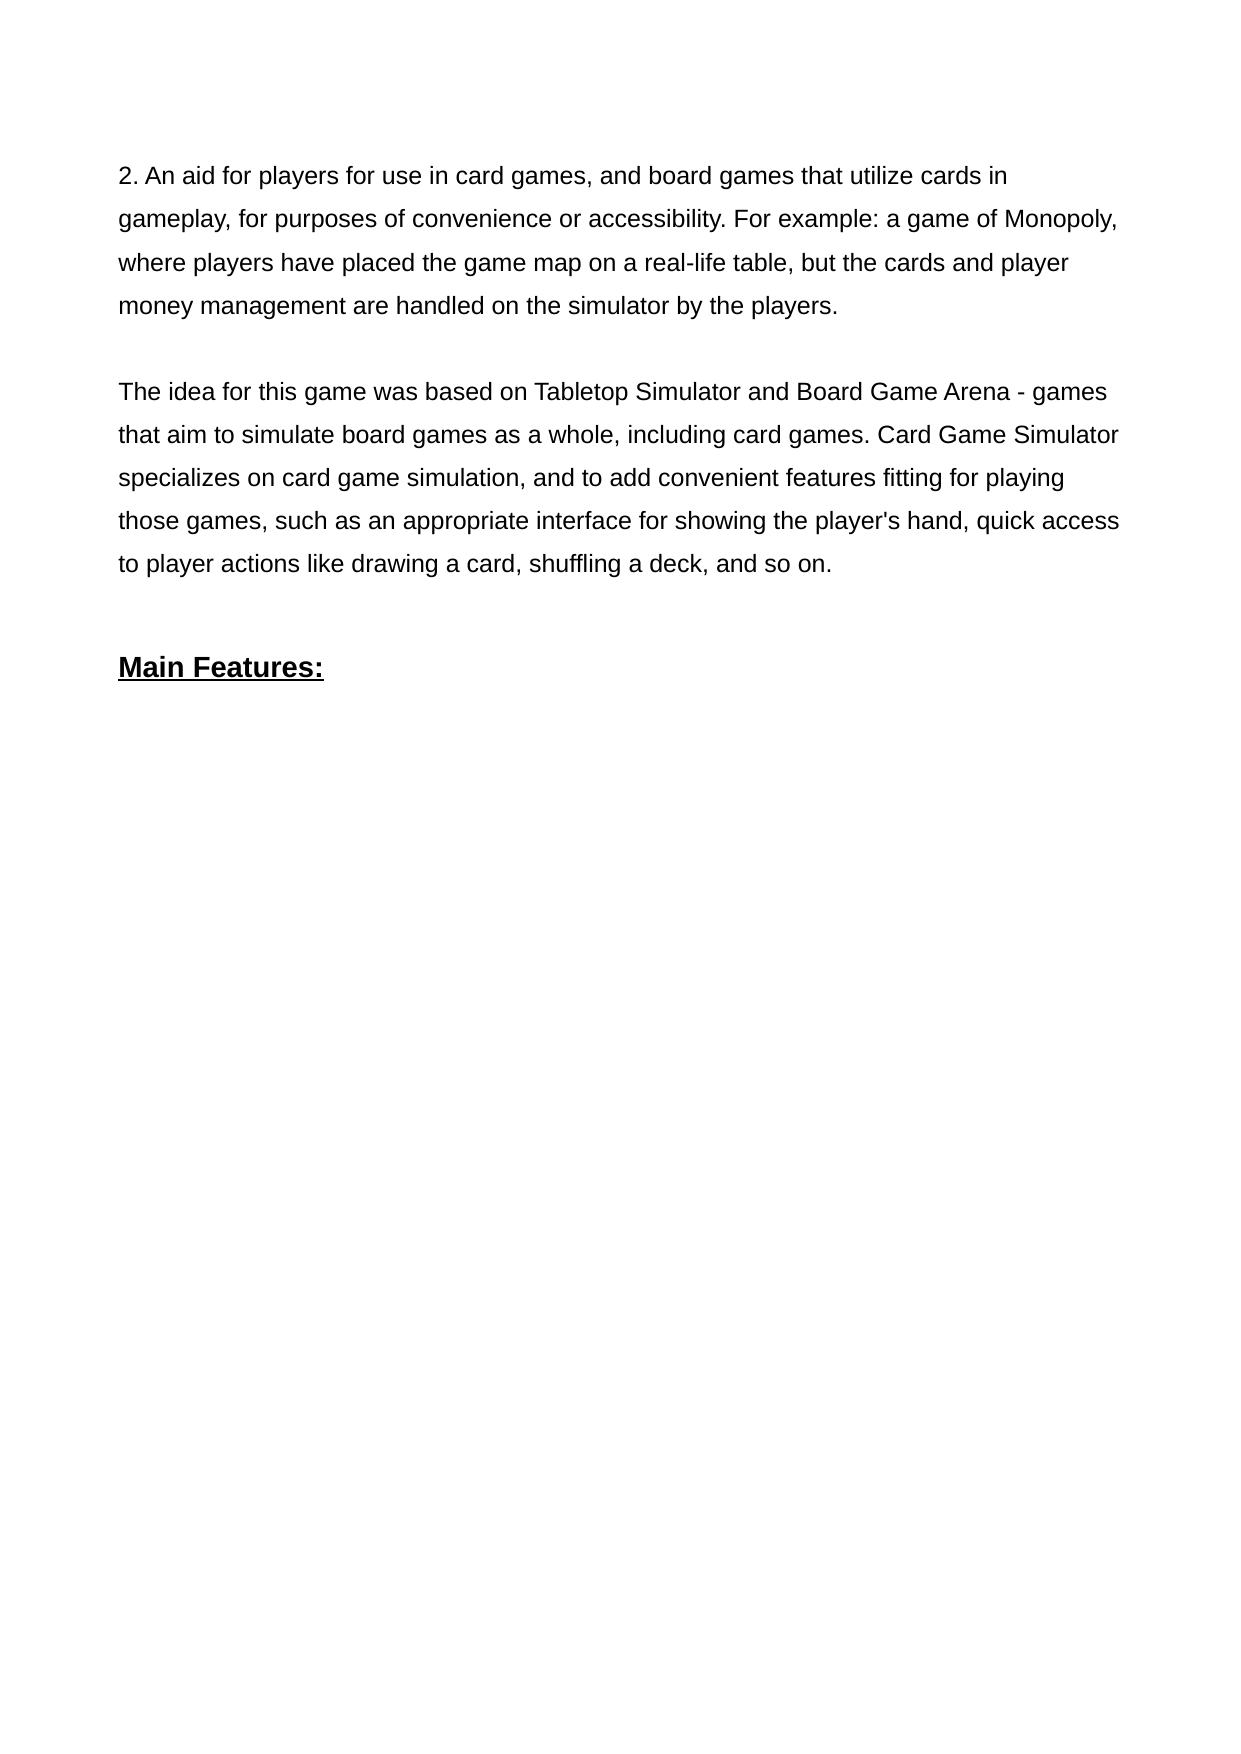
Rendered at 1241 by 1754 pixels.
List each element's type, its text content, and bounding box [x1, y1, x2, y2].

text 2. An aid for players for use in card games, and board games that utilize cards in gameplay, for purposes of convenience or accessibility. For example: a game of Monopoly, where players have placed the game map on a real-life table, but the cards and player money management are handled on the simulator by the players. The idea for this game was based on Tabletop Simulator and Board Game Arena - games that aim to simulate board games as a whole, including card games. Card Game Simulator specializes on card game simulation, and to add convenient features fitting for playing those games, such as an appropriate interface for showing the player's hand, quick access to player actions like drawing a card, shuffling a deck, and so on. [118, 118, 1122, 578]
text Main Features: [118, 650, 1122, 684]
